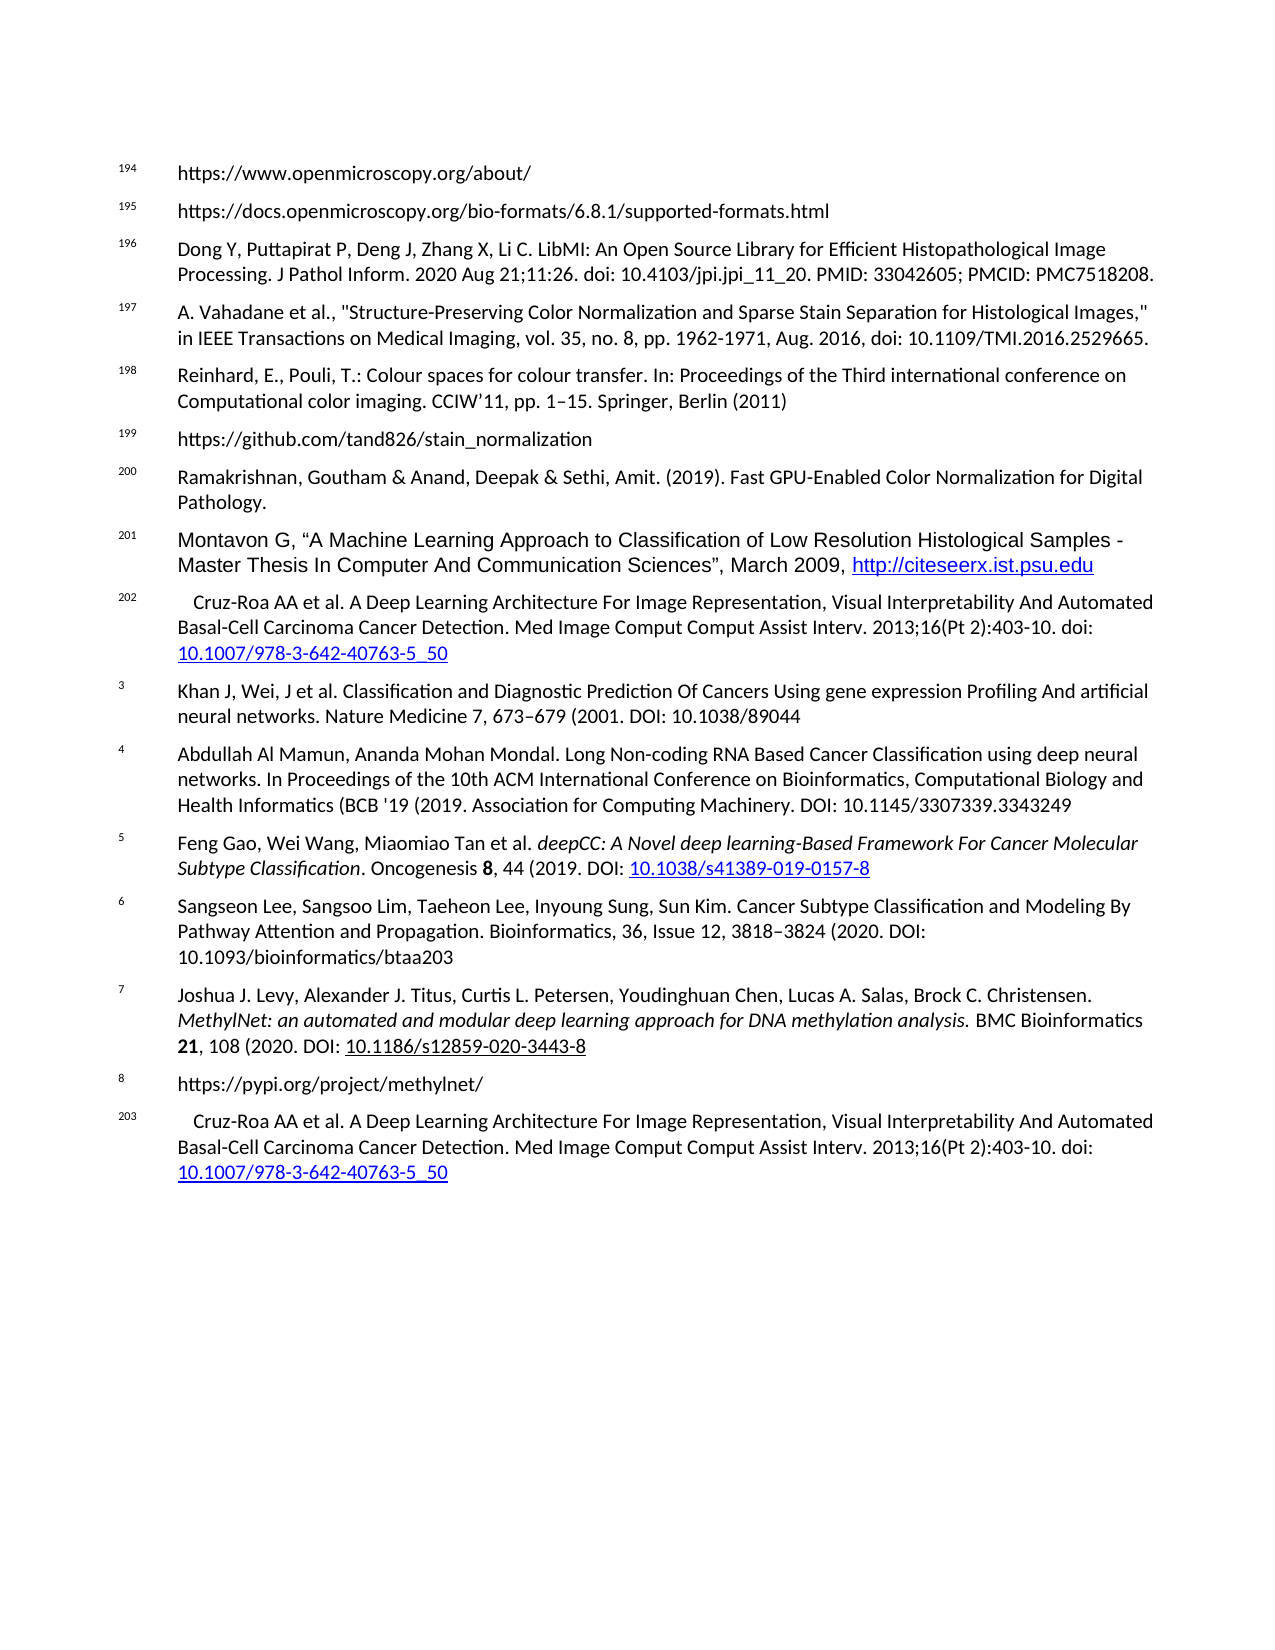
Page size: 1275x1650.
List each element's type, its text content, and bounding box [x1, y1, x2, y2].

text Dong Y, Puttapirat P, Deng J, Zhang X, Li C. LibMI: An Open Source Library for Efficient Histopathological Image Processing. J Pathol Inform. 2020 Aug 21;11:26. doi: 10.4103/jpi.jpi_11_20. PMID: 33042605; PMCID: PMC7518208. [118, 236, 1157, 287]
text Khan J, Wei, J et al. Classification and Diagnostic Prediction Of Cancers Using gene expression Profiling And artificial neural networks. Nature Medicine 7, 673–679 (2001. DOI: 10.1038/89044 [118, 678, 1157, 729]
text A. Vahadane et al., "Structure-Preserving Color Normalization and Sparse Stain Separation for Histological Images," in IEEE Transactions on Medical Imaging, vol. 35, no. 8, pp. 1962-1971, Aug. 2016, doi: 10.1109/TMI.2016.2529665. [118, 299, 1157, 350]
text Reinhard, E., Pouli, T.: Colour spaces for colour transfer. In: Proceedings of the Third international conference on Computational color imaging. CCIW’11, pp. 1–15. Springer, Berlin (2011) [118, 363, 1157, 413]
text https://www.openmicroscopy.org/about/ [118, 160, 1157, 186]
text https://github.com/tand826/stain_normalization [118, 426, 1157, 451]
text Feng Gao, Wei Wang, Miaomiao Tan et al. deepCC: A Novel deep learning-Based Framework For Cancer Molecular Subtype Classification. Oncogenesis 8, 44 (2019. DOI: 10.1038/s41389-019-0157-8 [118, 830, 1157, 881]
text https://docs.openmicroscopy.org/bio-formats/6.8.1/supported-formats.html [118, 198, 1157, 223]
text Joshua J. Levy, Alexander J. Titus, Curtis L. Petersen, Youdinghuan Chen, Lucas A. Salas, Brock C. Christensen. MethylNet: an automated and modular deep learning approach for DNA methylation analysis. BMC Bioinformatics 21, 108 (2020. DOI: 10.1186/s12859-020-3443-8 [118, 982, 1157, 1058]
text https://pypi.org/project/methylnet/ [118, 1071, 1157, 1096]
text Ramakrishnan, Goutham & Anand, Deepak & Sethi, Amit. (2019). Fast GPU-Enabled Color Normalization for Digital Pathology. [118, 464, 1157, 515]
text Abdullah Al Mamun, Ananda Mohan Mondal. Long Non-coding RNA Based Cancer Classification using deep neural networks. In Proceedings of the 10th ACM International Conference on Bioinformatics, Computational Biology and Health Informatics (BCB '19 (2019. Association for Computing Machinery. DOI: 10.1145/3307339.3343249 [118, 741, 1157, 817]
text Sangseon Lee, Sangsoo Lim, Taeheon Lee, Inyoung Sung, Sun Kim. Cancer Subtype Classification and Modeling By Pathway Attention and Propagation. Bioinformatics, 36, Issue 12, 3818–3824 (2020. DOI: 10.1093/bioinformatics/btaa203 [118, 893, 1157, 969]
